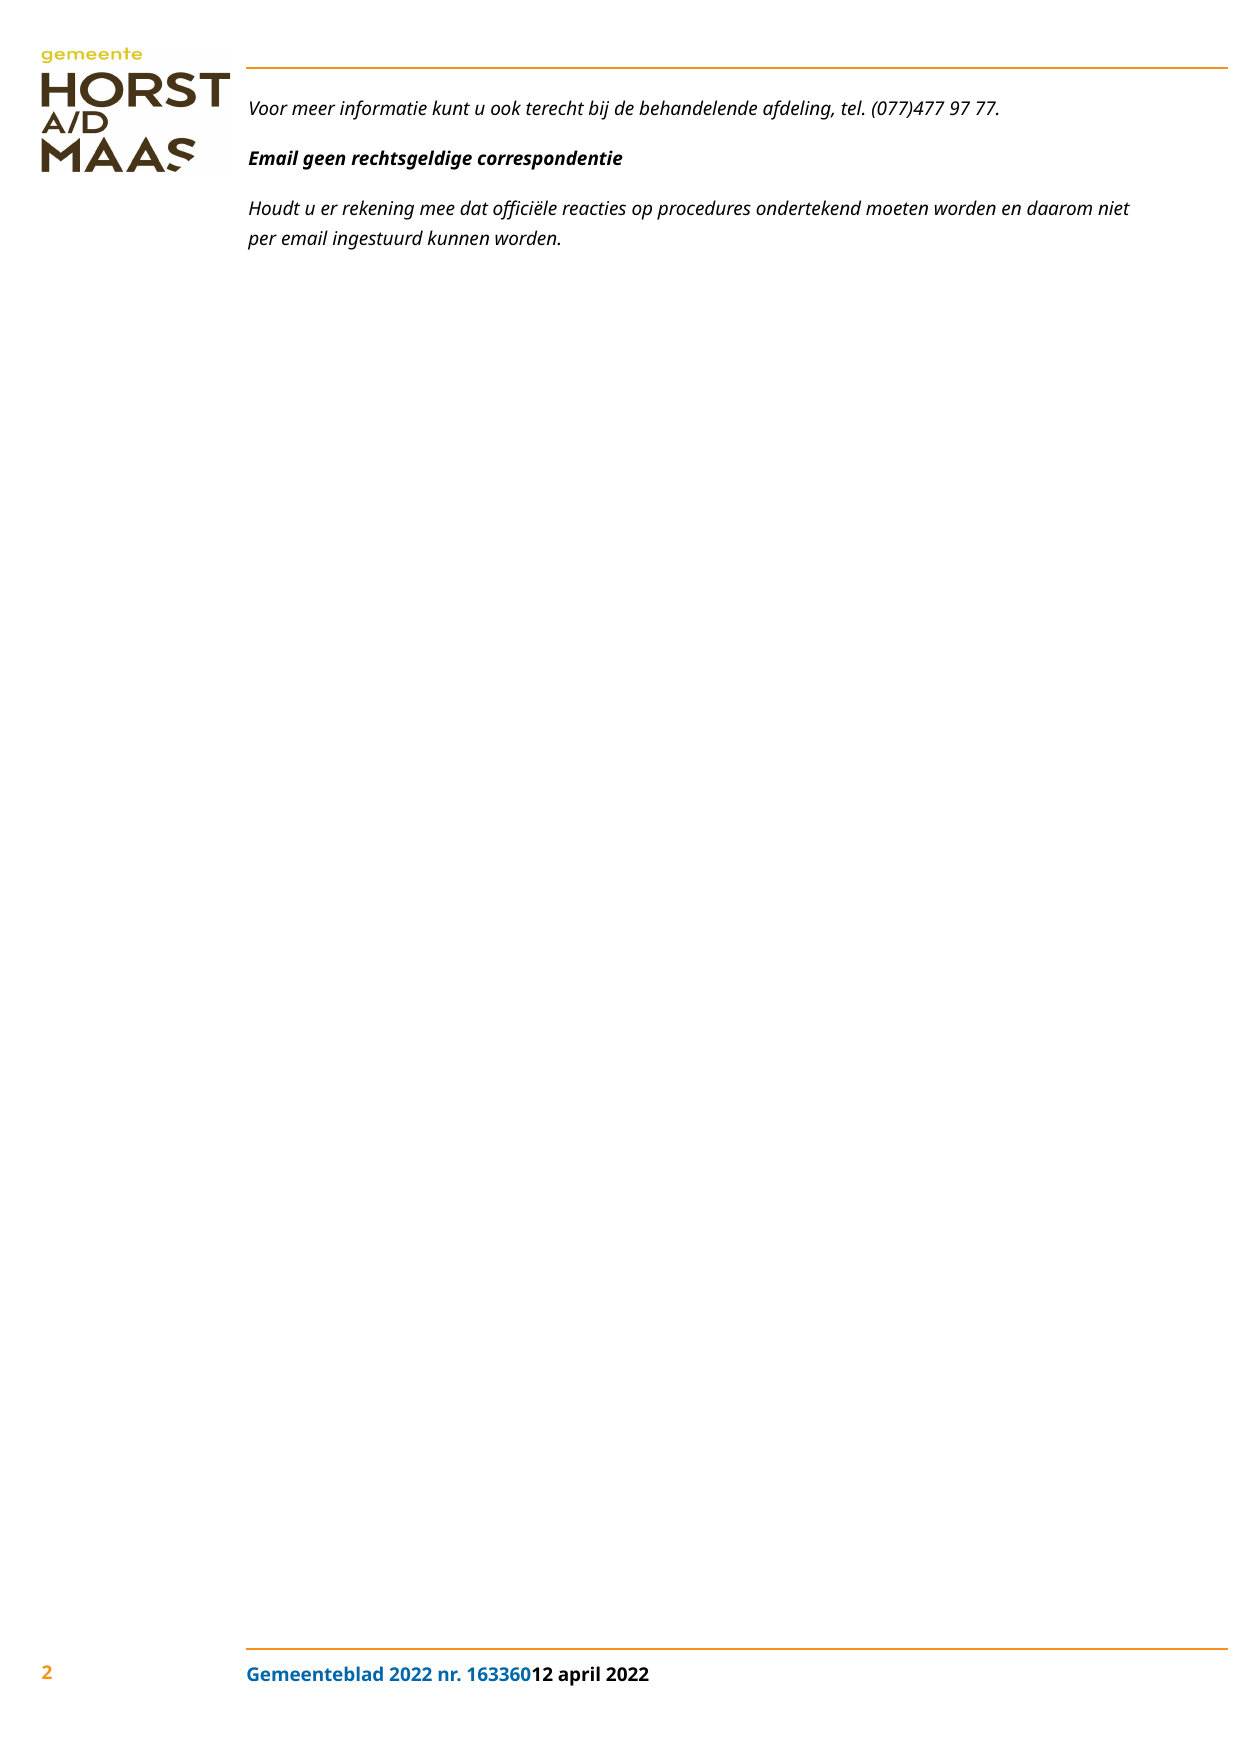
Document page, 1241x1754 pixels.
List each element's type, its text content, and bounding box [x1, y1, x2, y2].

text Email geen rechtsgeldige correspondentie [248, 145, 1152, 171]
text Houdt u er rekening mee dat officiële reacties op procedures ondertekend moeten worden en daarom niet per email ingestuurd kunnen worden. [248, 196, 1152, 251]
picture [41, 47, 231, 172]
text Voor meer informatie kunt u ook terecht bij de behandelende afdeling, tel. (077)477 97 77. [248, 95, 1152, 121]
